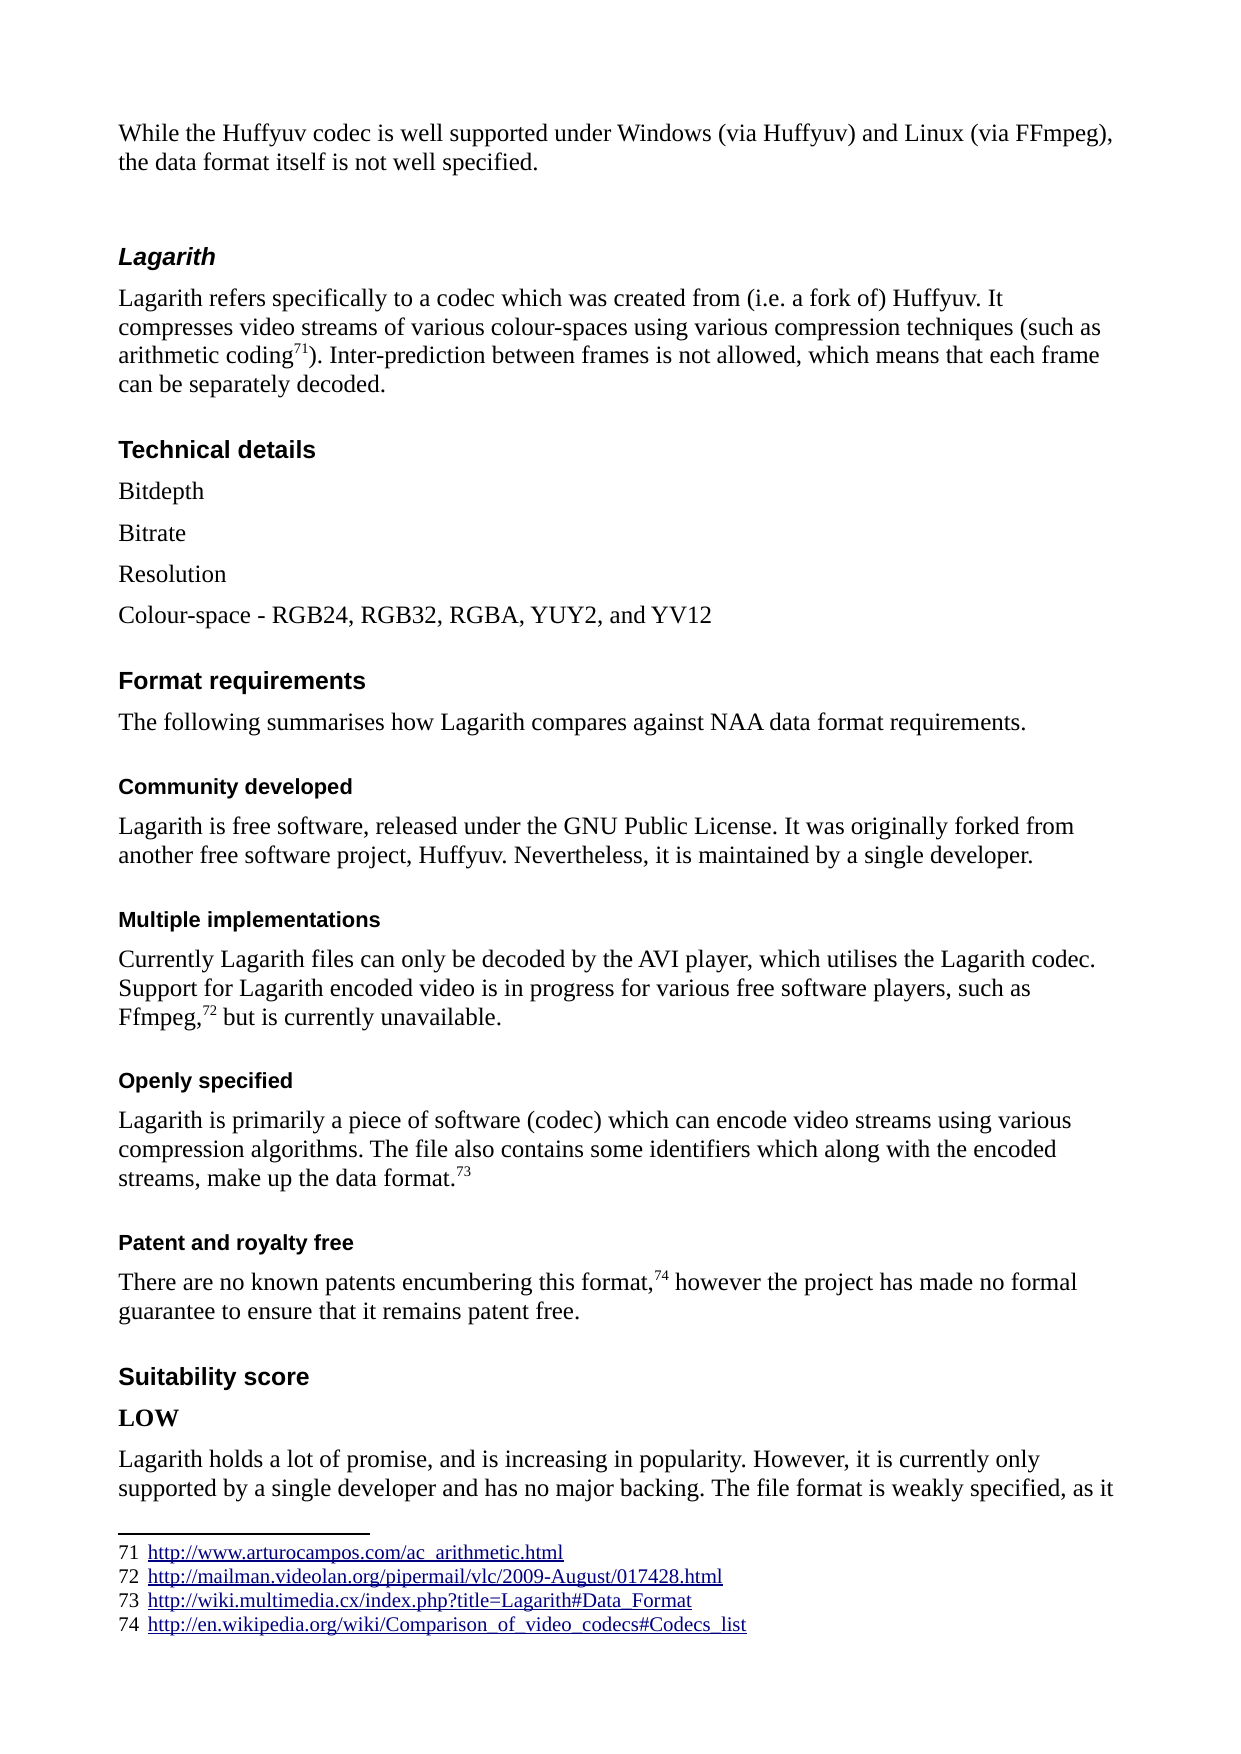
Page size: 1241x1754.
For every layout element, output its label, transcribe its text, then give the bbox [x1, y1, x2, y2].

subtitle Format requirements [118, 666, 1122, 695]
subtitle Patent and royalty free [118, 1229, 1122, 1254]
text Colour-space - RGB24, RGB32, RGBA, YUY2, and YV12 [118, 600, 1122, 629]
subtitle Openly specified [118, 1068, 1122, 1093]
text http://www.arturocampos.com/ac_arithmetic.html [118, 1539, 1122, 1564]
subtitle Community developed [118, 774, 1122, 799]
text LOW [118, 1403, 1122, 1432]
text Lagarith is free software, released under the GNU Public License. It was originally forked from another free software project, Huffyuv. Nevertheless, it is maintained by a single developer. [118, 811, 1122, 869]
text There are no known patents encumbering this format, however the project has made no formal guarantee to ensure that it remains patent free. [118, 1267, 1122, 1324]
subtitle Suitability score [118, 1362, 1122, 1391]
subtitle Technical details [118, 435, 1122, 464]
text Bitrate [118, 518, 1122, 546]
text http://wiki.multimedia.cx/index.php?title=Lagarith#Data_Format [118, 1588, 1122, 1612]
text Resolution [118, 559, 1122, 588]
text Lagarith is primarily a piece of software (codec) which can encode video streams using various compression algorithms. The file also contains some identifiers which along with the encoded streams, make up the data format. [118, 1106, 1122, 1192]
text http://en.wikipedia.org/wiki/Comparison_of_video_codecs#Codecs_list [118, 1612, 1122, 1636]
text http://mailman.videolan.org/pipermail/vlc/2009-August/017428.html [118, 1564, 1122, 1588]
text The following summarises how Lagarith compares against NAA data format requirements. [118, 707, 1122, 736]
text Currently Lagarith files can only be decoded by the AVI player, which utilises the Lagarith codec. Support for Lagarith encoded video is in progress for various free software players, such as Ffmpeg, but is currently unavailable. [118, 944, 1122, 1030]
text While the Huffyuv codec is well supported under Windows (via Huffyuv) and Linux (via FFmpeg), the data format itself is not well specified. [118, 118, 1122, 176]
text Bitdepth [118, 476, 1122, 505]
text Lagarith holds a lot of promise, and is increasing in popularity. However, it is currently only supported by a single developer and has no major backing. The file format is weakly specified, as it [118, 1444, 1122, 1502]
text Lagarith refers specifically to a codec which was created from (i.e. a fork of) Huffyuv. It compresses video streams of various colour-spaces using various compression techniques (such as arithmetic coding). Inter-prediction between frames is not allowed, which means that each frame can be separately decoded. [118, 283, 1122, 398]
subtitle Lagarith [118, 242, 1122, 270]
subtitle Multiple implementations [118, 906, 1122, 932]
